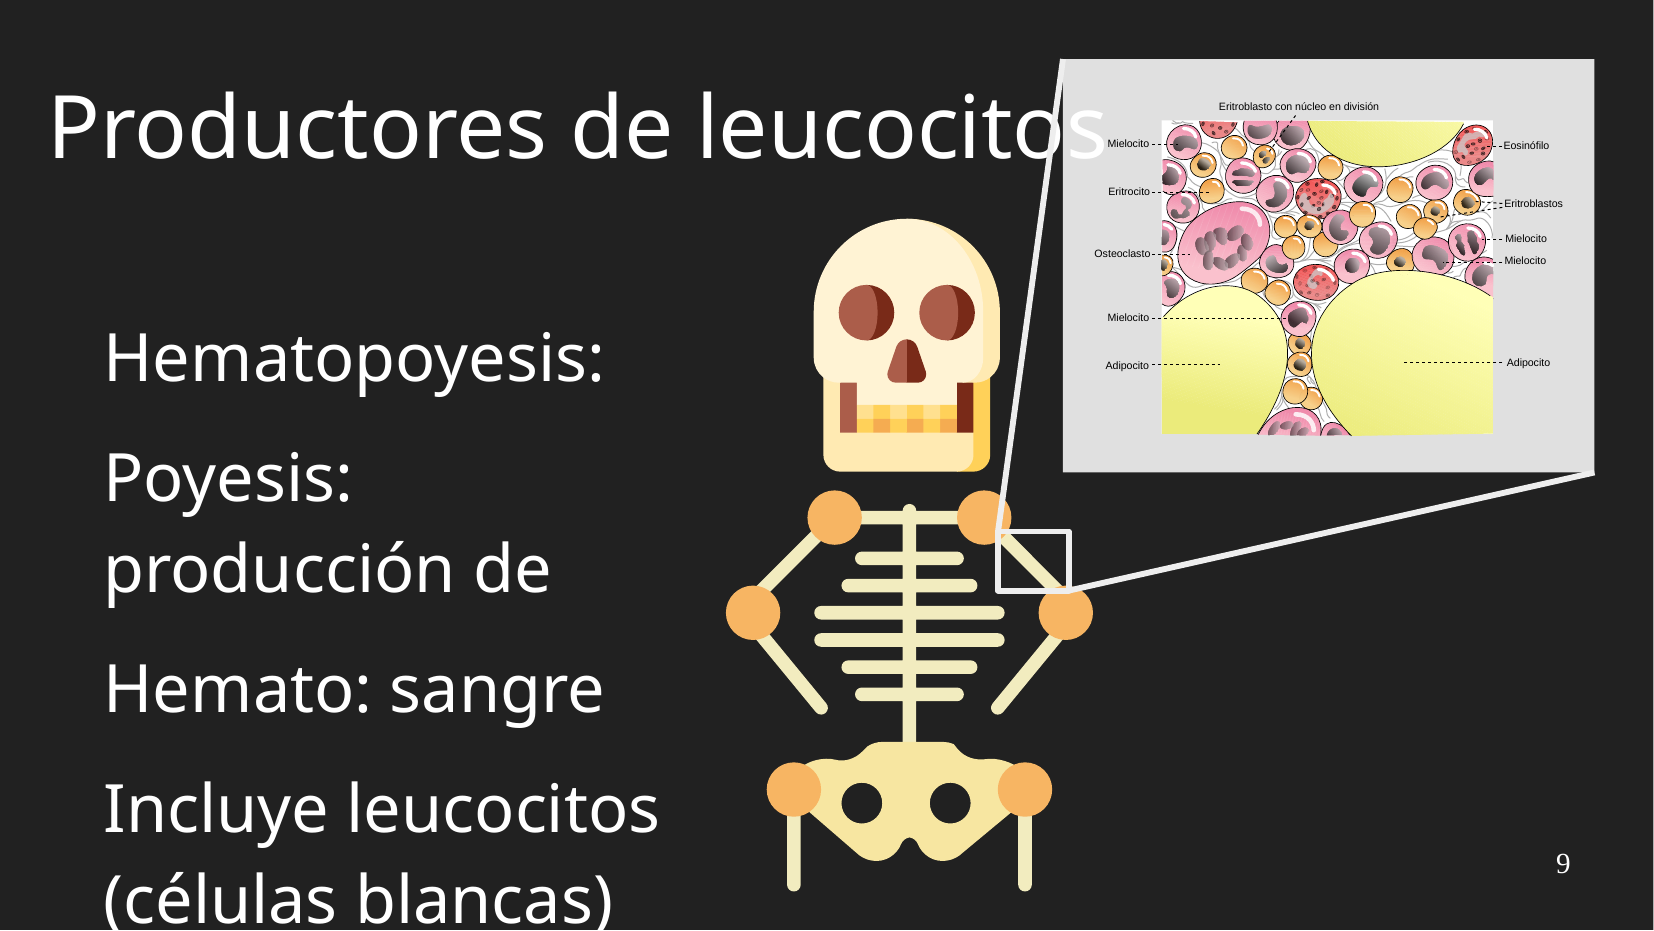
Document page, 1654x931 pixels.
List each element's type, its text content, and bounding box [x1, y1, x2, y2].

picture [780, 218, 1034, 472]
text_box Hematopoyesis: Poyesis: producción de Hemato: sangre Incluye leucocitos (células blancas) [88, 302, 739, 739]
title Productores de leucocitos [47, 41, 1536, 207]
picture [1092, 95, 1570, 443]
text_box [1062, 59, 1595, 473]
picture [1010, 299, 1034, 472]
picture [708, 490, 1111, 892]
picture [1001, 534, 1066, 588]
picture [1002, 490, 1111, 586]
